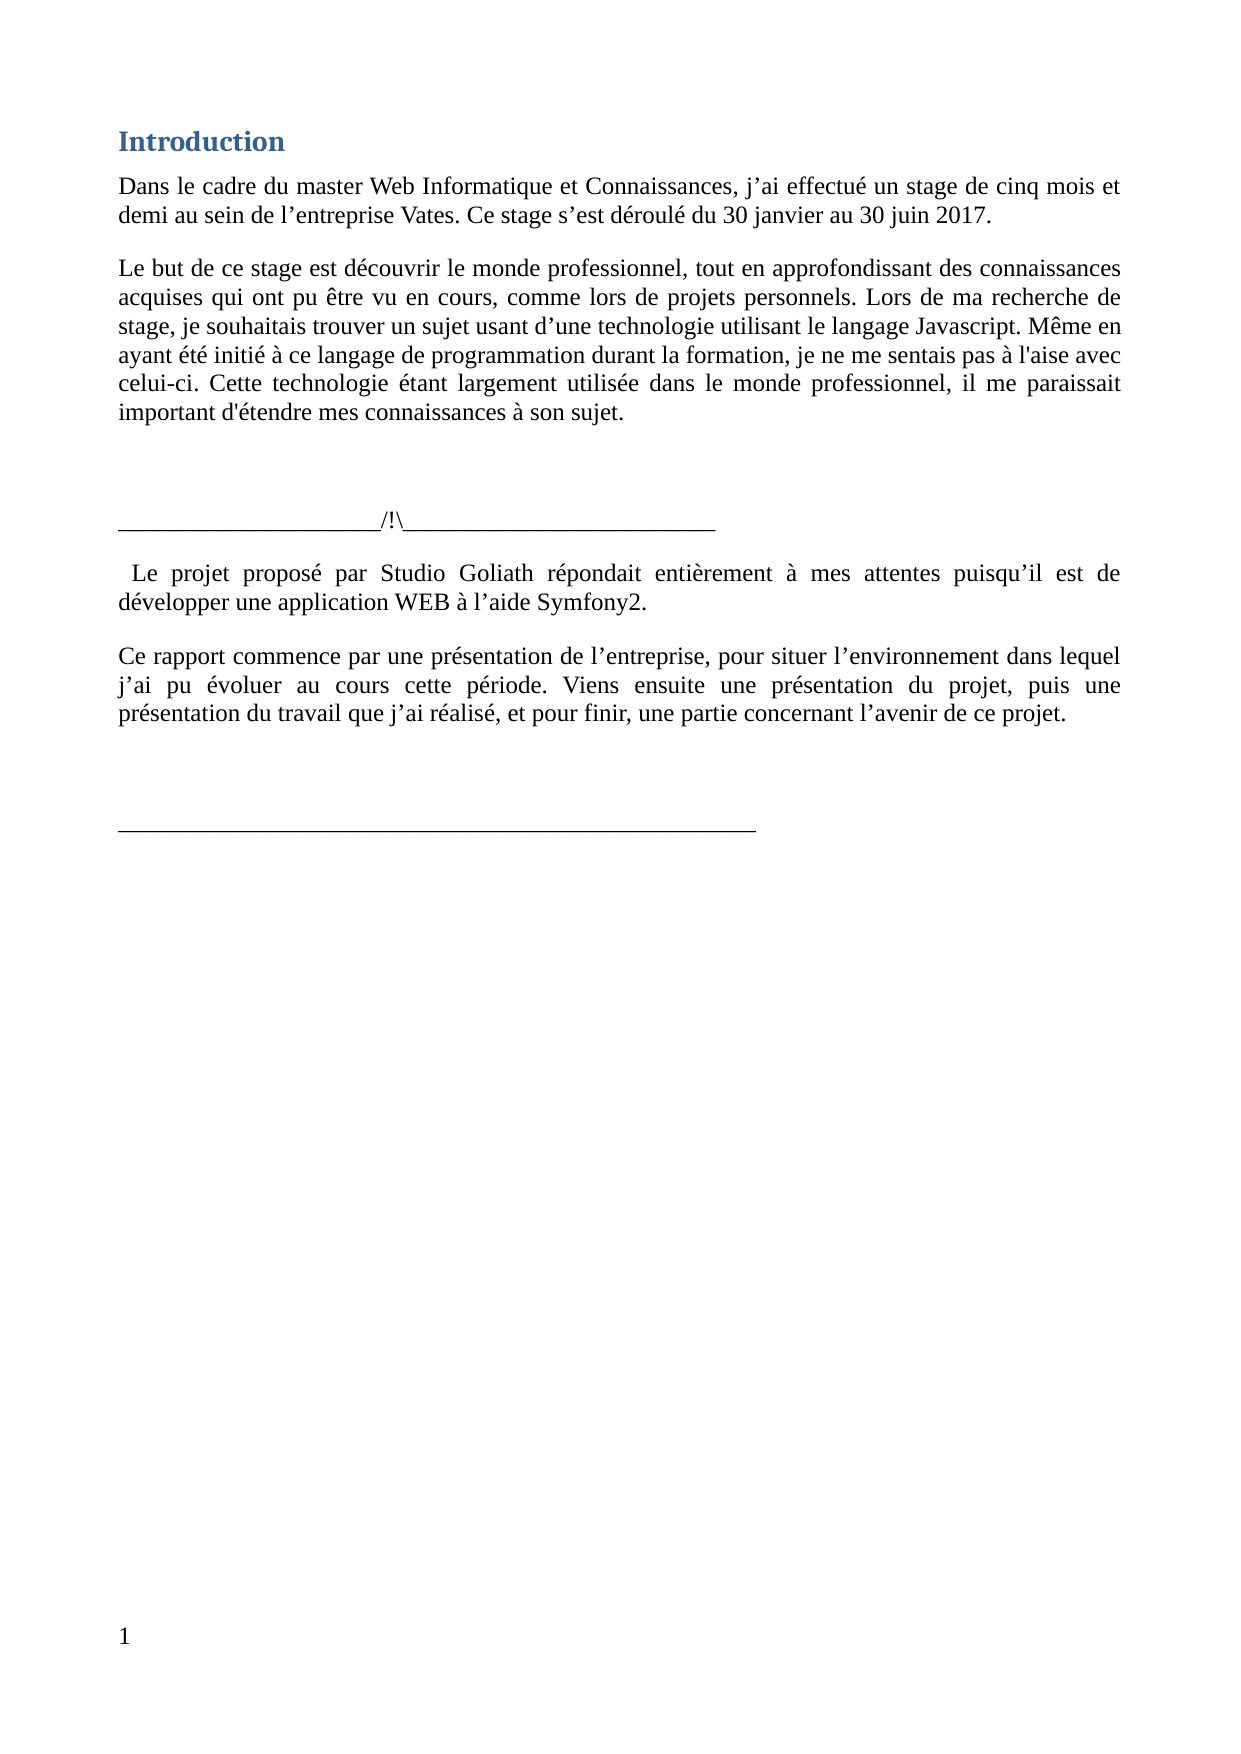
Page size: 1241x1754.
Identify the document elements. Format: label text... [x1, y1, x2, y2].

text Ce rapport commence par une présentation de l’entreprise, pour situer l’environnement dans lequel j’ai pu évoluer au cours cette période. Viens ensuite une présentation du projet, puis une présentation du travail que j’ai réalisé, et pour finir, une partie concernant l’avenir de ce projet. [118, 641, 1122, 727]
text ___________________________________________________ [118, 806, 1122, 835]
text Le but de ce stage est découvrir le monde professionnel, tout en approfondissant des connaissances acquises qui ont pu être vu en cours, comme lors de projets personnels. Lors de ma recherche de stage, je souhaitais trouver un sujet usant d’une technologie utilisant le langage Javascript. Même en ayant été initié à ce langage de programmation durant la formation, je ne me sentais pas à l'aise avec celui-ci. Cette technologie étant largement utilisée dans le monde professionnel, il me paraissait important d'étendre mes connaissances à son sujet. [118, 253, 1122, 426]
text Le projet proposé par Studio Goliath répondait entièrement à mes attentes puisqu’il est de développer une application WEB à l’aide Symfony2. [118, 558, 1122, 616]
text Dans le cadre du master Web Informatique et Connaissances, j’ai effectué un stage de cinq mois et demi au sein de l’entreprise Vates. Ce stage s’est déroulé du 30 janvier au 30 juin 2017. [118, 171, 1122, 228]
subtitle Introduction [118, 125, 1122, 158]
text _____________________/!\_________________________ [118, 505, 1122, 533]
